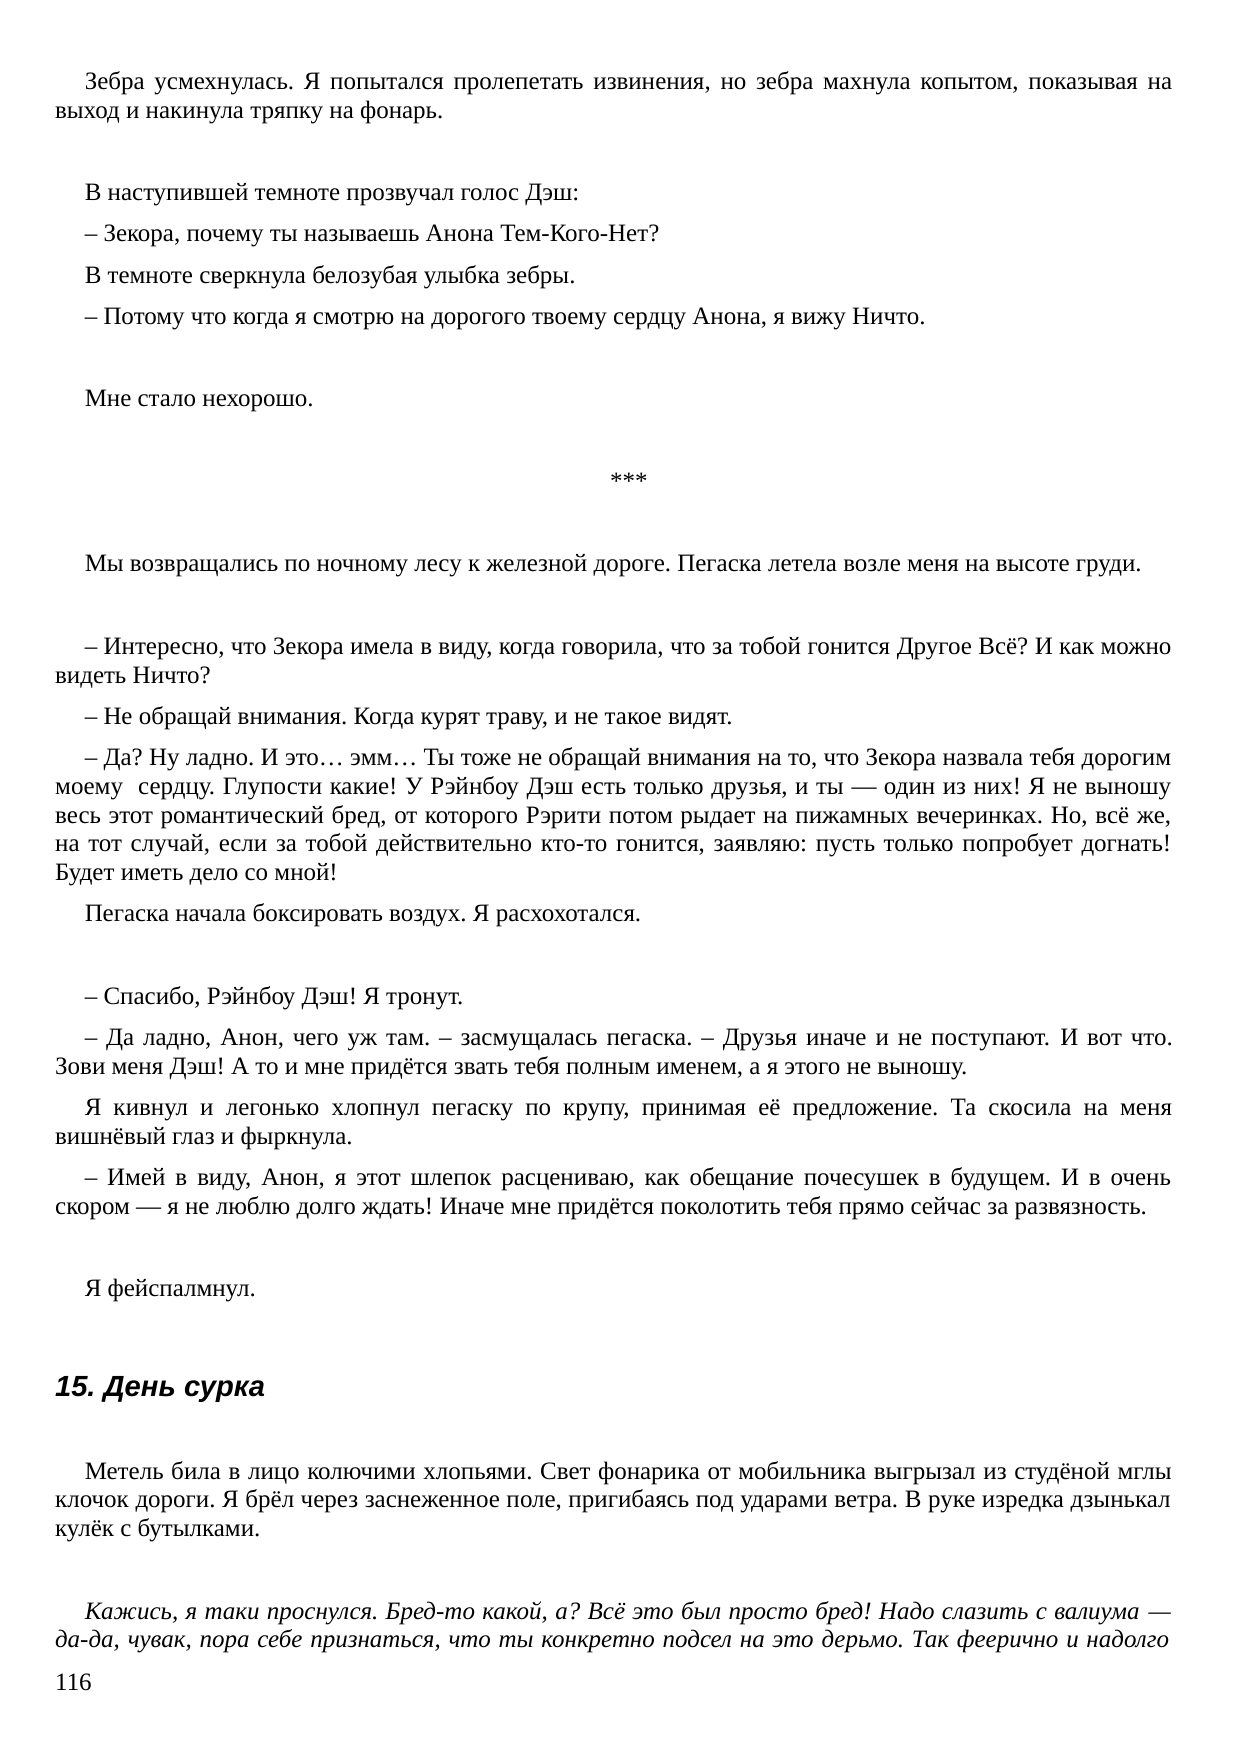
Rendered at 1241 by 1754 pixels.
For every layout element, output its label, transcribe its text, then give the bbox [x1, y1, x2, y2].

text Я фейспалмнул. [55, 1273, 1173, 1302]
text – Не обращай внимания. Когда курят траву, и не такое видят. [55, 701, 1173, 730]
text – Да? Ну ладно. И это… эмм… Ты тоже не обращай внимания на то, что Зекора назвала тебя дорогим моему сердцу. Глупости какие! У Рэйнбоу Дэш есть только друзья, и ты — один из них! Я не выношу весь этот романтический бред, от которого Рэрити потом рыдает на пижамных вечеринках. Но, всё же, на тот случай, если за тобой действительно кто-то гонится, заявляю: пусть только попробует догнать! Будет иметь дело со мной! [55, 742, 1173, 886]
text Мне стало нехорошо. [55, 383, 1173, 412]
text – Да ладно, Анон, чего уж там. – засмущалась пегаска. – Друзья иначе и не поступают. И вот что. Зови меня Дэш! А то и мне придётся звать тебя полным именем, а я этого не выношу. [55, 1022, 1173, 1080]
text В наступившей темноте прозвучал голос Дэш: [55, 177, 1173, 206]
text – Интересно, что Зекора имела в виду, когда говорила, что за тобой гонится Другое Всё? И как можно видеть Ничто? [55, 631, 1173, 688]
text – Имей в виду, Анон, я этот шлепок расцениваю, как обещание почесушек в будущем. И в очень скором — я не люблю долго ждать! Иначе мне придётся поколотить тебя прямо сейчас за развязность. [55, 1162, 1173, 1220]
text Зебра усмехнулась. Я попытался пролепетать извинения, но зебра махнула копытом, показывая на выход и накинула тряпку на фонарь. [55, 66, 1173, 123]
text – Спасибо, Рэйнбоу Дэш! Я тронут. [55, 981, 1173, 1010]
text Метель била в лицо колючими хлопьями. Свет фонарика от мобильника выгрызал из студёной мглы клочок дороги. Я брёл через заснеженное поле, пригибаясь под ударами ветра. В руке изредка дзынькал кулёк с бутылками. [55, 1456, 1173, 1542]
subtitle 15. День сурка [55, 1368, 1173, 1402]
text Пегаска начала боксировать воздух. Я расхохотался. [55, 898, 1173, 927]
text *** [55, 466, 1173, 495]
text Мы возвращались по ночному лесу к железной дороге. Пегаска летела возле меня на высоте груди. [55, 548, 1173, 577]
text В темноте сверкнула белозубая улыбка зебры. [55, 260, 1173, 288]
text Я кивнул и легонько хлопнул пегаску по крупу, принимая её предложение. Та скосила на меня вишнёвый глаз и фыркнула. [55, 1092, 1173, 1150]
text – Потому что когда я смотрю на дорогого твоему сердцу Анона, я вижу Ничто. [55, 301, 1173, 330]
text Кажись, я таки проснулся. Бред-то какой, а? Всё это был просто бред! Надо слазить с валиума — да-да, чувак, пора себе признаться, что ты конкретно подсел на это дерьмо. Так феерично и надолго [55, 1596, 1173, 1653]
text – Зекора, почему ты называешь Анона Тем-Кого-Нет? [55, 218, 1173, 247]
